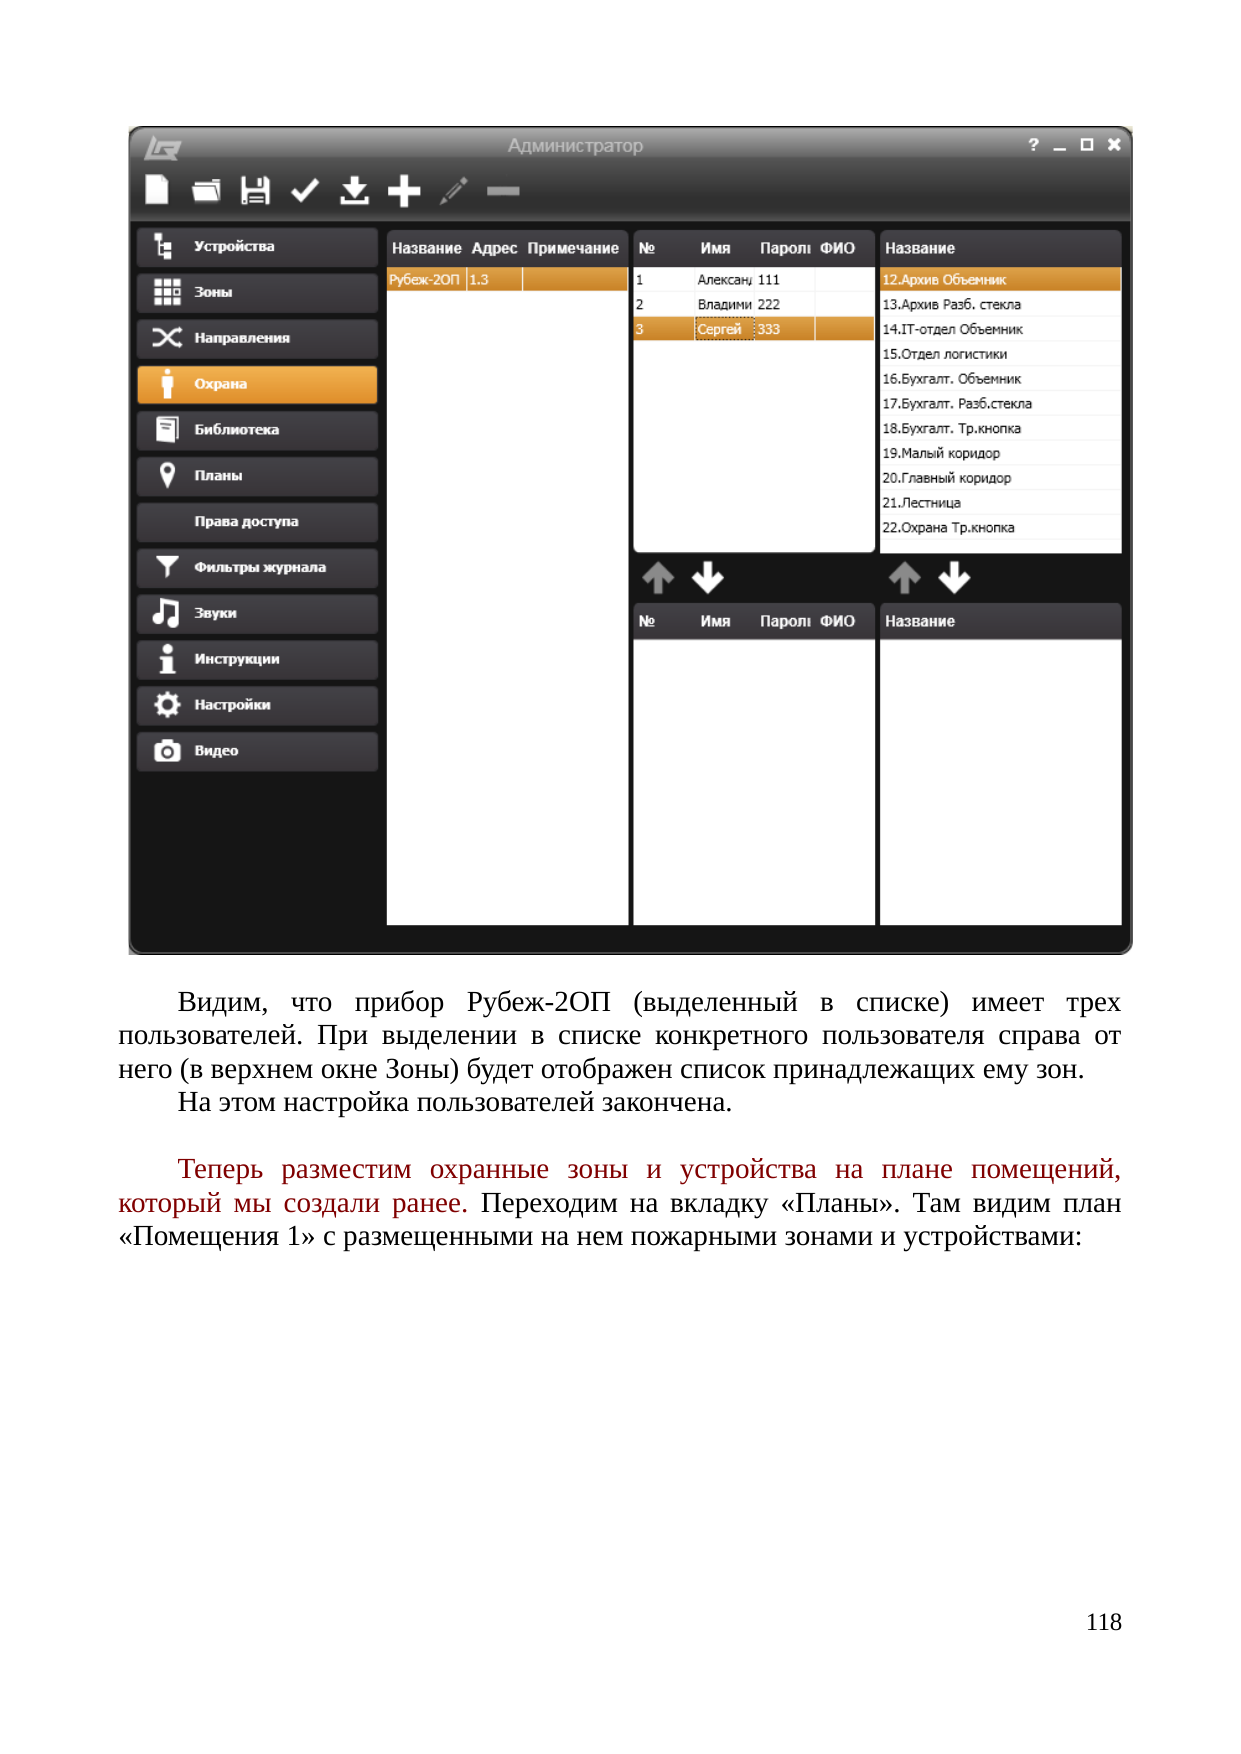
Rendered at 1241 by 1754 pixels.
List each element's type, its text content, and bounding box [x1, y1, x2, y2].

text Видим, что прибор Рубеж-2ОП (выделенный в списке) имеет трех пользователей. При выделении в списке конкретного пользователя справа от него (в верхнем окне Зоны) будет отображен список принадлежащих ему зон. [118, 118, 1122, 1084]
text Теперь разместим охранные зоны и устройства на плане помещений, который мы создали ранее. Переходим на вкладку «Планы». Там видим план «Помещения 1» с размещенными на нем пожарными зонами и устройствами: [118, 1151, 1122, 1252]
text На этом настройка пользователей закончена. [118, 1084, 1122, 1118]
picture [128, 126, 1133, 955]
